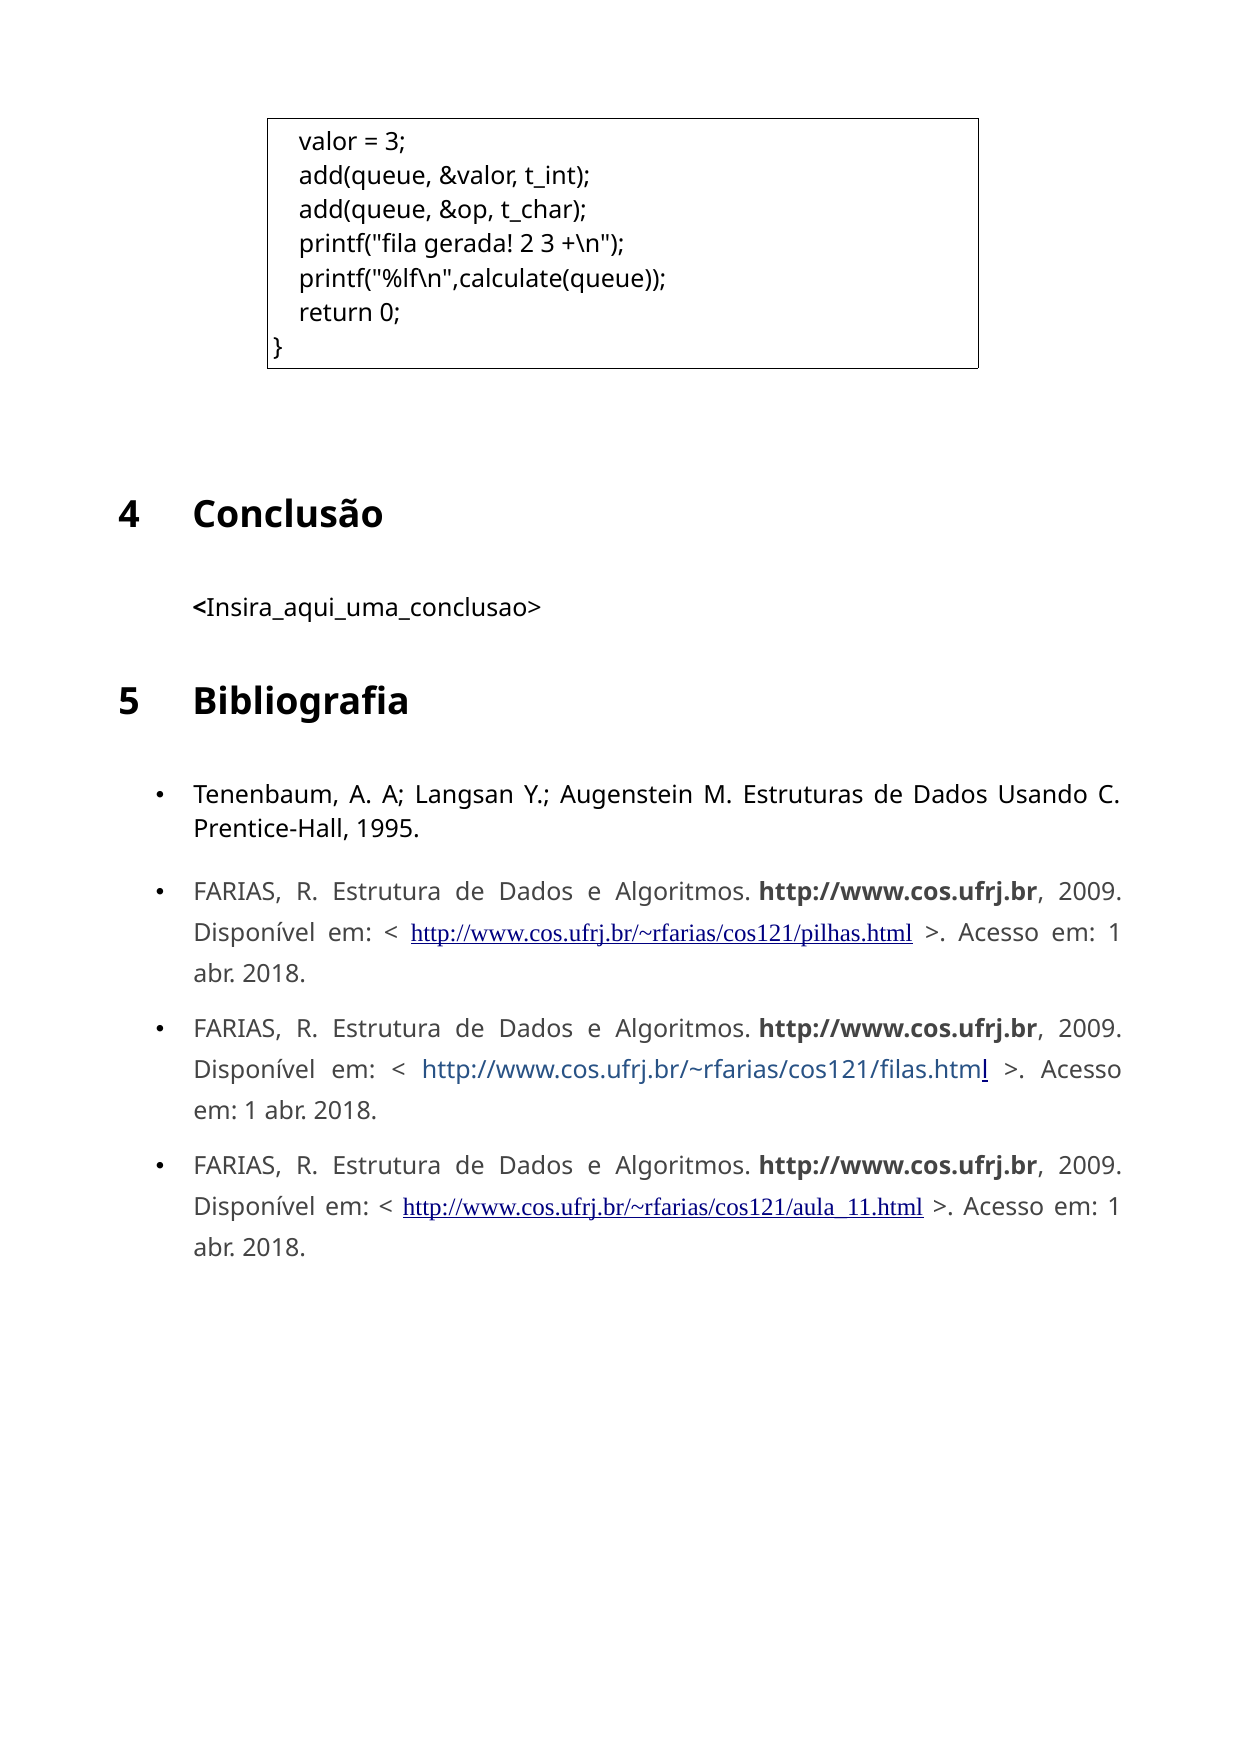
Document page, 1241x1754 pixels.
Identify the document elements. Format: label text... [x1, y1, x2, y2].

list FARIAS, R. Estrutura de Dados e Algoritmos. http://www.cos.ufrj.br, 2009. Disponível em: < http://www.cos.ufrj.br/~rfarias/cos121/aula_11.html >. Acesso em: 1 abr. 2018. [156, 1148, 1122, 1263]
text 5 Bibliografia [118, 674, 1122, 726]
table_header valor = 3; add(queue, &valor, t_int); add(queue, &op, t_char); printf("fila gerada! 2 3 +\n"); printf("%lf\n",calculate(queue)); return 0; } [268, 119, 978, 368]
text 4 Conclusão [118, 487, 1122, 538]
list FARIAS, R. Estrutura de Dados e Algoritmos. http://www.cos.ufrj.br, 2009. Disponível em: < http://www.cos.ufrj.br/~rfarias/cos121/pilhas.html >. Acesso em: 1 abr. 2018. [156, 873, 1122, 989]
text <Insira_aqui_uma_conclusao> [118, 589, 1122, 623]
list Tenenbaum, A. A; Langsan Y.; Augenstein M. Estruturas de Dados Usando C. Prentice-Hall, 1995. [156, 777, 1122, 845]
list FARIAS, R. Estrutura de Dados e Algoritmos. http://www.cos.ufrj.br, 2009. Disponível em: < http://www.cos.ufrj.br/~rfarias/cos121/filas.html >. Acesso em: 1 abr. 2018. [156, 1011, 1122, 1126]
